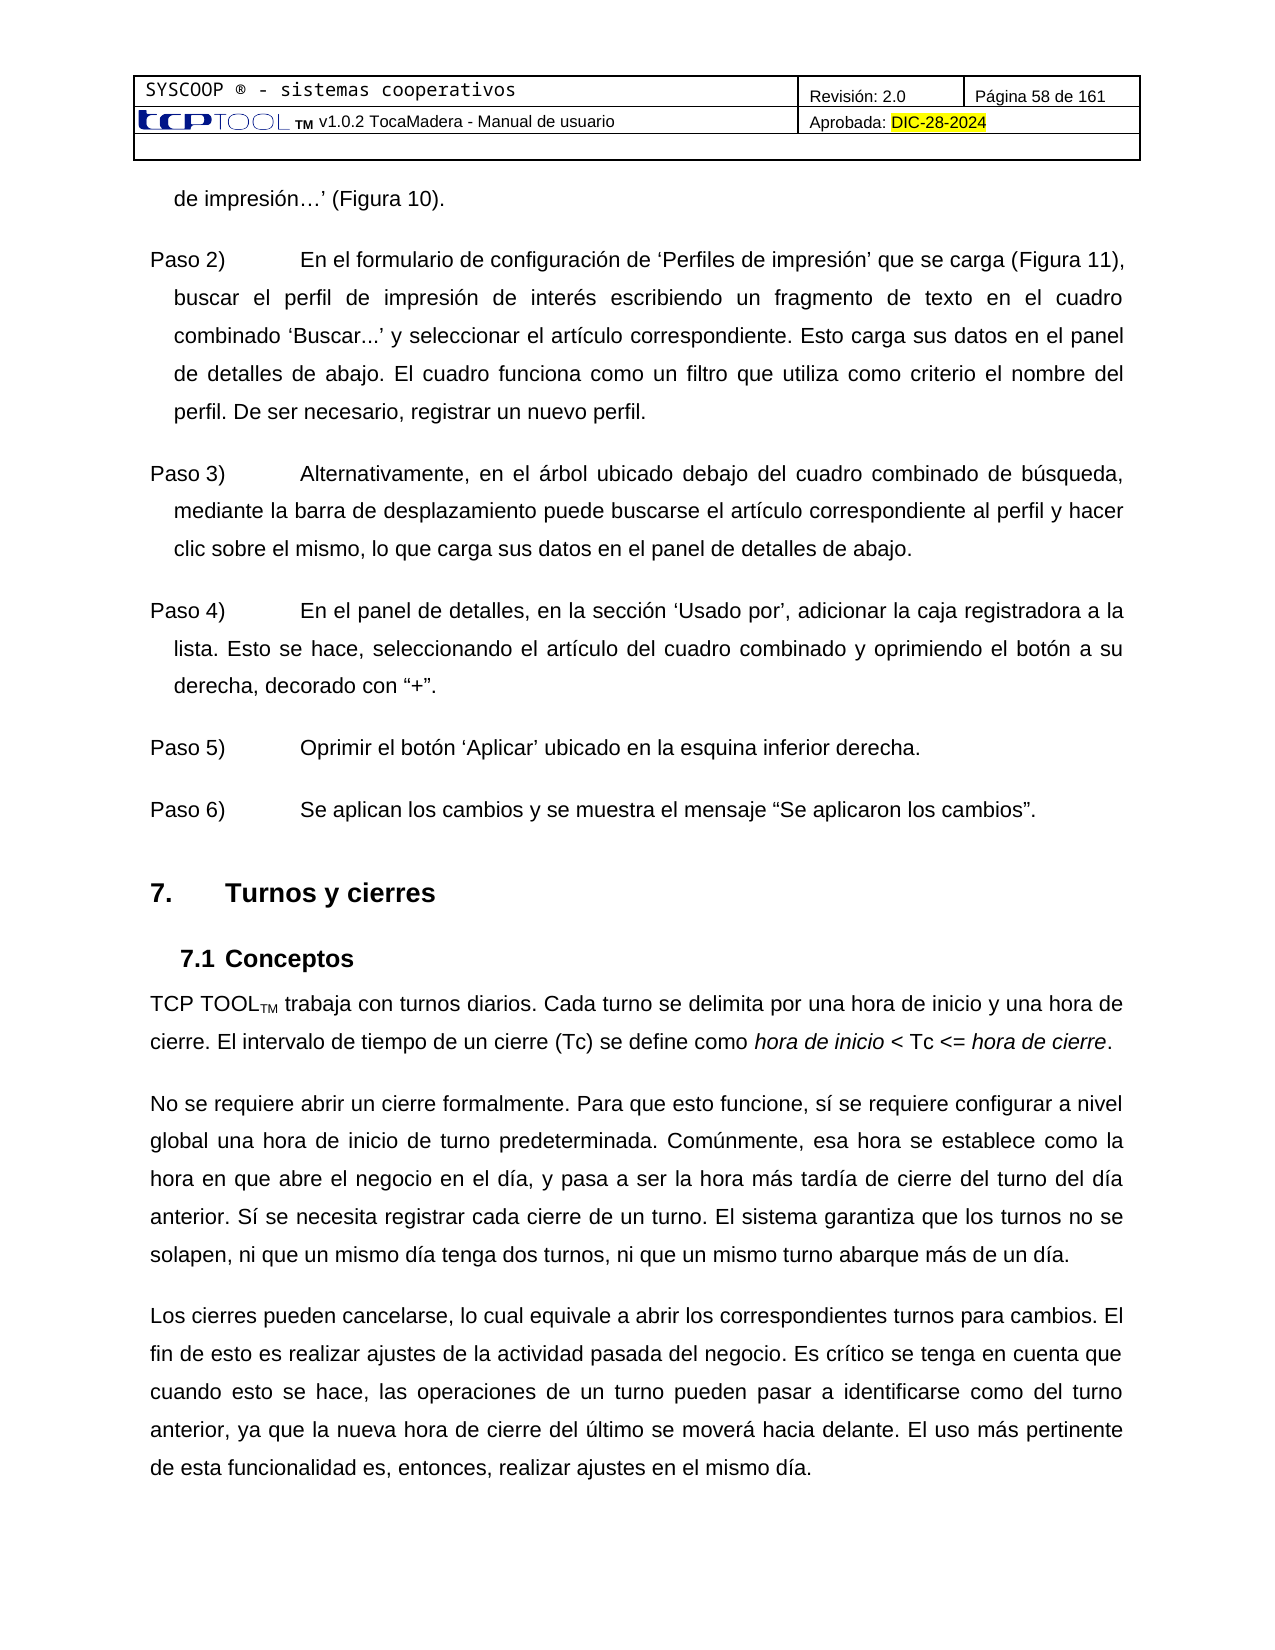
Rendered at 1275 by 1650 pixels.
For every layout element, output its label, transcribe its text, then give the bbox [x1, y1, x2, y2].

list En el formulario de configuración de ‘Perfiles de impresión’ que se carga (Figura 11), buscar el perfil de impresión de interés escribiendo un fragmento de texto en el cuadro combinado ‘Buscar...’ y seleccionar el artículo correspondiente. Esto carga sus datos en el panel de detalles de abajo. El cuadro funciona como un filtro que utiliza como criterio el nombre del perfil. De ser necesario, registrar un nuevo perfil. [150, 247, 1125, 424]
list Alternativamente, en el árbol ubicado debajo del cuadro combinado de búsqueda, mediante la barra de desplazamiento puede buscarse el artículo correspondiente al perfil y hacer clic sobre el mismo, lo que carga sus datos en el panel de detalles de abajo. [150, 460, 1125, 561]
list En el panel de detalles, en la sección ‘Usado por’, adicionar la caja registradora a la lista. Esto se hace, seleccionando el artículo del cuadro combinado y oprimiendo el botón a su derecha, decorado con “+”. [150, 598, 1125, 699]
text TCP TOOLTM trabaja con turnos diarios. Cada turno se delimita por una hora de inicio y una hora de cierre. El intervalo de tiempo de un cierre (Tc) se define como hora de inicio < Tc <= hora de cierre. [150, 991, 1125, 1054]
text No se requiere abrir un cierre formalmente. Para que esto funcione, sí se requiere configurar a nivel global una hora de inicio de turno predeterminada. Comúnmente, esa hora se establece como la hora en que abre el negocio en el día, y pasa a ser la hora más tardía de cierre del turno del día anterior. Sí se necesita registrar cada cierre de un turno. El sistema garantiza que los turnos no se solapen, ni que un mismo día tenga dos turnos, ni que un mismo turno abarque más de un día. [150, 1090, 1125, 1267]
subtitle Turnos y cierres [150, 877, 1125, 908]
picture [138, 110, 290, 130]
text Los cierres pueden cancelarse, lo cual equivale a abrir los correspondientes turnos para cambios. El fin de esto es realizar ajustes de la actividad pasada del negocio. Es crítico se tenga en cuenta que cuando esto se hace, las operaciones de un turno pueden pasar a identificarse como del turno anterior, ya que la nueva hora de cierre del último se moverá hacia delante. El uso más pertinente de esta funcionalidad es, entonces, realizar ajustes en el mismo día. [150, 1303, 1125, 1480]
list de impresión…’ (Figura 10). [150, 186, 1125, 211]
list Se aplican los cambios y se muestra el mensaje “Se aplicaron los cambios”. [150, 797, 1125, 822]
subtitle Conceptos [180, 944, 1125, 973]
list Oprimir el botón ‘Aplicar’ ubicado en la esquina inferior derecha. [150, 735, 1125, 760]
